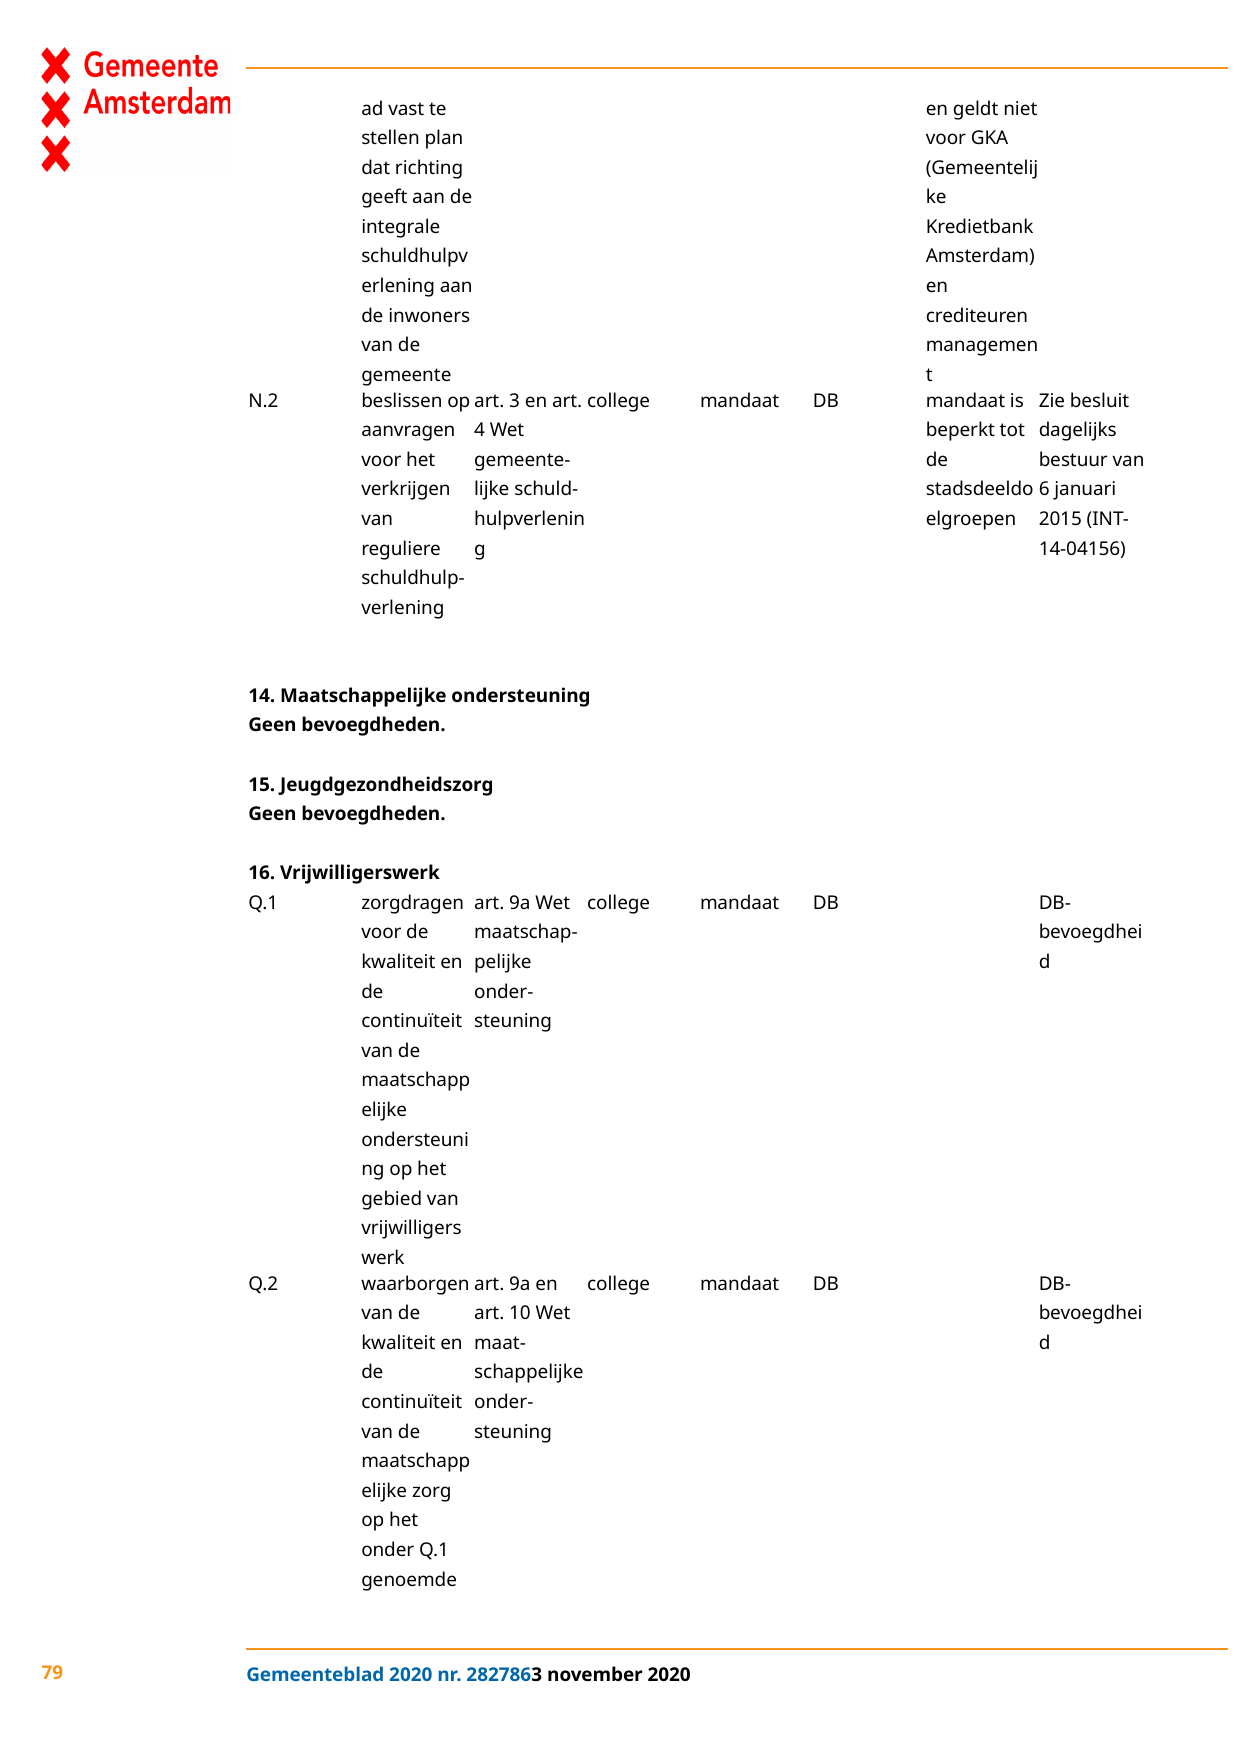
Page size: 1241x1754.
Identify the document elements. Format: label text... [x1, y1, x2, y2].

table_header mandaat [700, 889, 813, 1270]
table_header [248, 95, 361, 387]
table_header DB [813, 889, 926, 1270]
text 15. Jeugdgezondheidszorg [248, 771, 1152, 796]
table_cell art. 3 en art. 4 Wet gemeente-lijke schuld-hulpverlening [474, 387, 587, 619]
table_cell DB [813, 1270, 926, 1591]
table_header zorgdragen voor de kwaliteit en de continuïteit van de maatschappelijke ondersteuning op het gebied van vrijwilligerswerk [361, 889, 474, 1270]
text Geen bevoegdheden. [248, 800, 1152, 826]
table_cell mandaat [700, 1270, 813, 1591]
table_cell art. 9a en art. 10 Wet maat-schappelijke onder-steuning [474, 1270, 587, 1591]
table_cell college [587, 1270, 700, 1591]
table_header [700, 95, 813, 387]
table_cell DB [813, 387, 926, 619]
text 16. Vrijwilligerswerk [248, 859, 1152, 885]
table_header en geldt niet voor GKA (Gemeentelijke Kredietbank Amsterdam) en crediteurenmanagement [926, 95, 1038, 387]
table_header ad vast te stellen plan dat richting geeft aan de integrale schuldhulpverlening aan de inwoners van de gemeente [361, 95, 474, 387]
table_cell mandaat is beperkt tot de stadsdeeldoelgroepen [926, 387, 1038, 619]
table_cell college [587, 387, 700, 619]
table_cell DB-bevoegdheid [1039, 1270, 1152, 1591]
table_cell [926, 1270, 1038, 1591]
table_header [1039, 95, 1152, 387]
table_cell waarborgen van de kwaliteit en de continuïteit van de maatschappelijke zorg op het onder Q.1 genoemde [361, 1270, 474, 1591]
table_header [474, 95, 587, 387]
table_header [926, 889, 1038, 1270]
table_cell beslissen op aanvragen voor het verkrijgen van reguliere schuldhulp-verlening [361, 387, 474, 619]
picture [41, 47, 231, 172]
table_cell N.2 [248, 387, 361, 619]
table_header DB-bevoegdheid [1039, 889, 1152, 1270]
table_cell Q.2 [248, 1270, 361, 1591]
text Geen bevoegdheden. [248, 712, 1152, 737]
table_cell Zie besluit dagelijks bestuur van 6 januari 2015 (INT-14-04156) [1039, 387, 1152, 619]
table_cell mandaat [700, 387, 813, 619]
table_header college [587, 889, 700, 1270]
table_header art. 9a Wet maatschap-pelijke onder-steuning [474, 889, 587, 1270]
table_header [587, 95, 700, 387]
table_header [813, 95, 926, 387]
table_header Q.1 [248, 889, 361, 1270]
text 14. Maatschappelijke ondersteuning [248, 682, 1152, 708]
